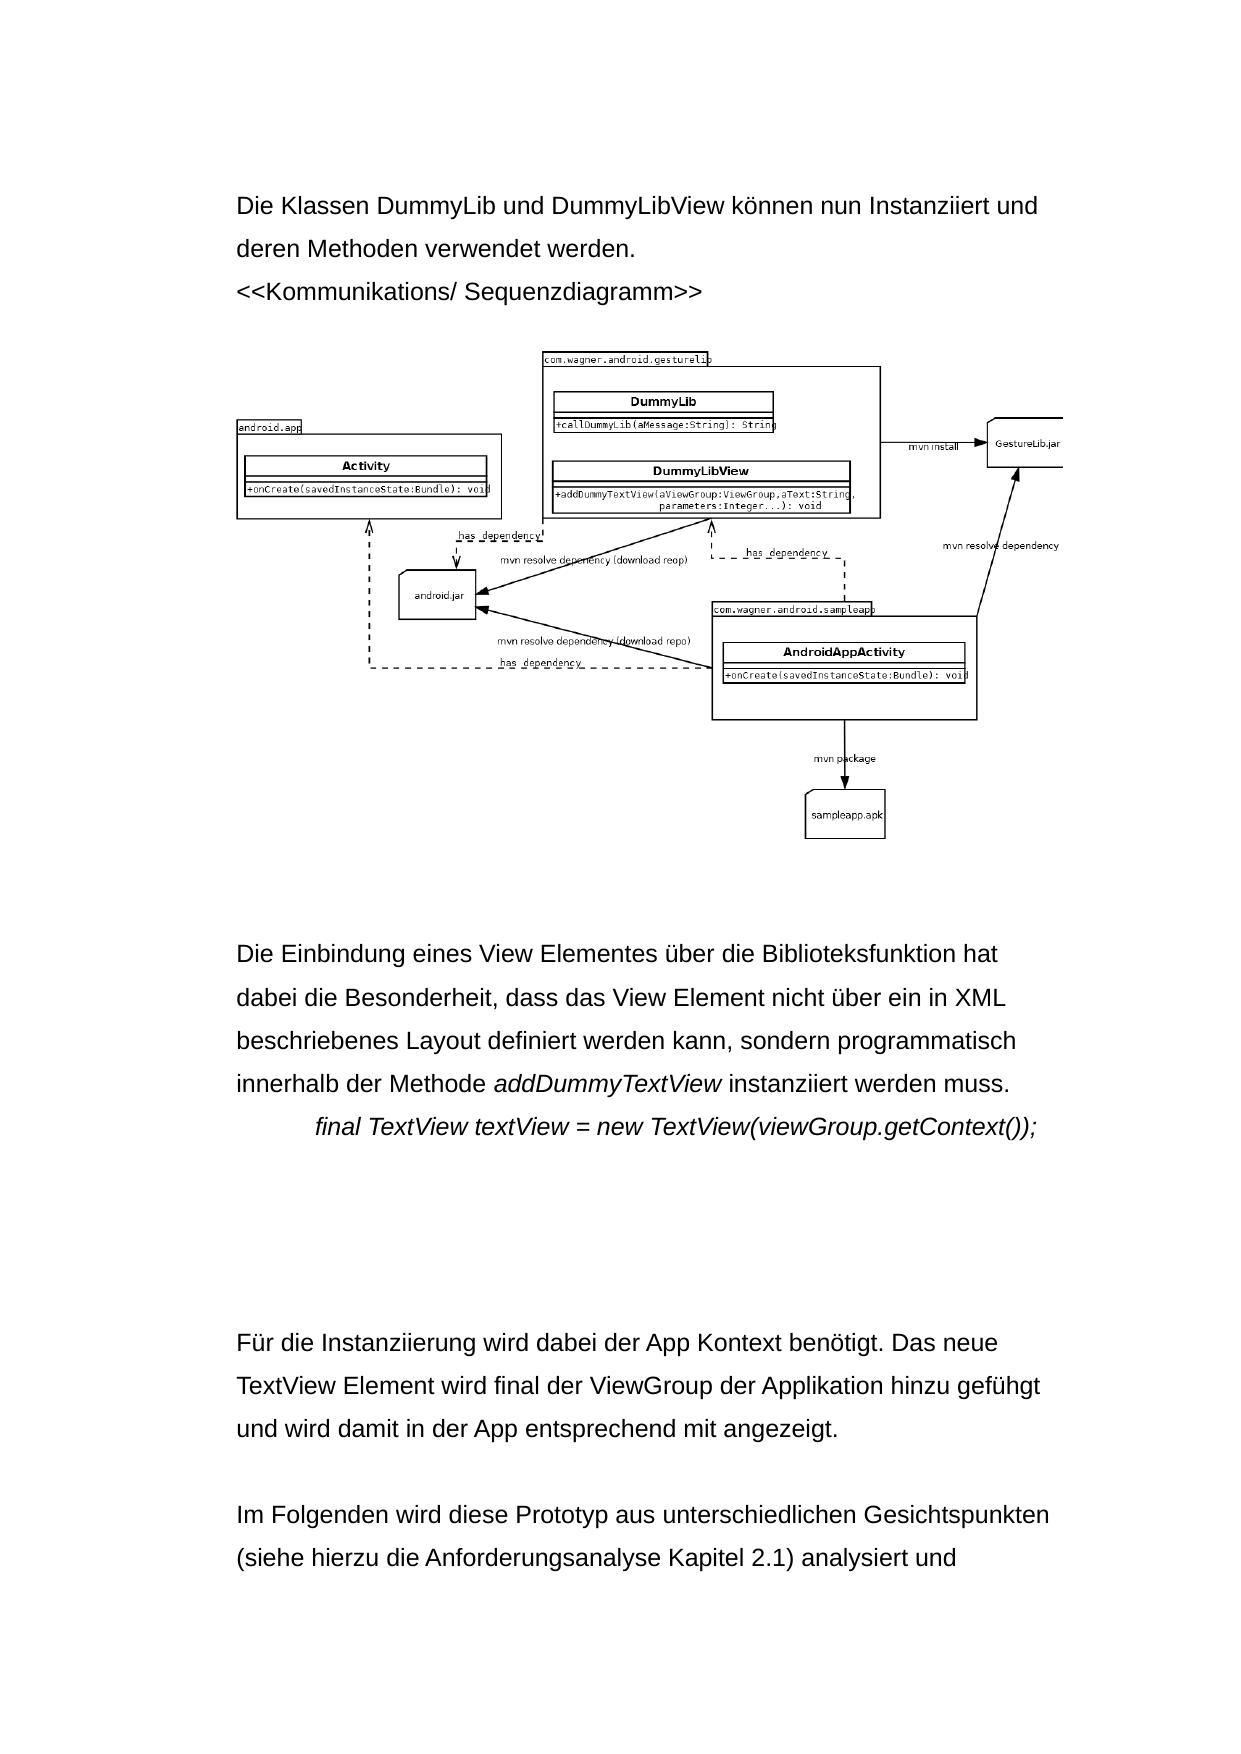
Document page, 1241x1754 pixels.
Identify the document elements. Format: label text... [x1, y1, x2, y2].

picture [236, 351, 1063, 839]
text <<Kommunikations/ Sequenzdiagramm>> [236, 277, 1063, 306]
text Die Klassen DummyLib und DummyLibView können nun Instanziiert und deren Methoden verwendet werden. [236, 191, 1063, 263]
text TextView Element wird final der ViewGroup der Applikation hinzu gefühgt und wird damit in der App entsprechend mit angezeigt. [236, 1371, 1063, 1443]
text Für die Instanziierung wird dabei der App Kontext benötigt. Das neue [236, 1328, 1063, 1356]
text Im Folgenden wird diese Prototyp aus unterschiedlichen Gesichtspunkten (siehe hierzu die Anforderungsanalyse Kapitel 2.1) analysiert und [236, 1500, 1063, 1572]
text final TextView textView = new TextView(viewGroup.getContext()); [236, 1112, 1063, 1141]
text Die Einbindung eines View Elementes über die Biblioteksfunktion hat dabei die Besonderheit, dass das View Element nicht über ein in XML beschriebenes Layout definiert werden kann, sondern programmatisch innerhalb der Methode addDummyTextView instanziiert werden muss. [236, 939, 1063, 1098]
